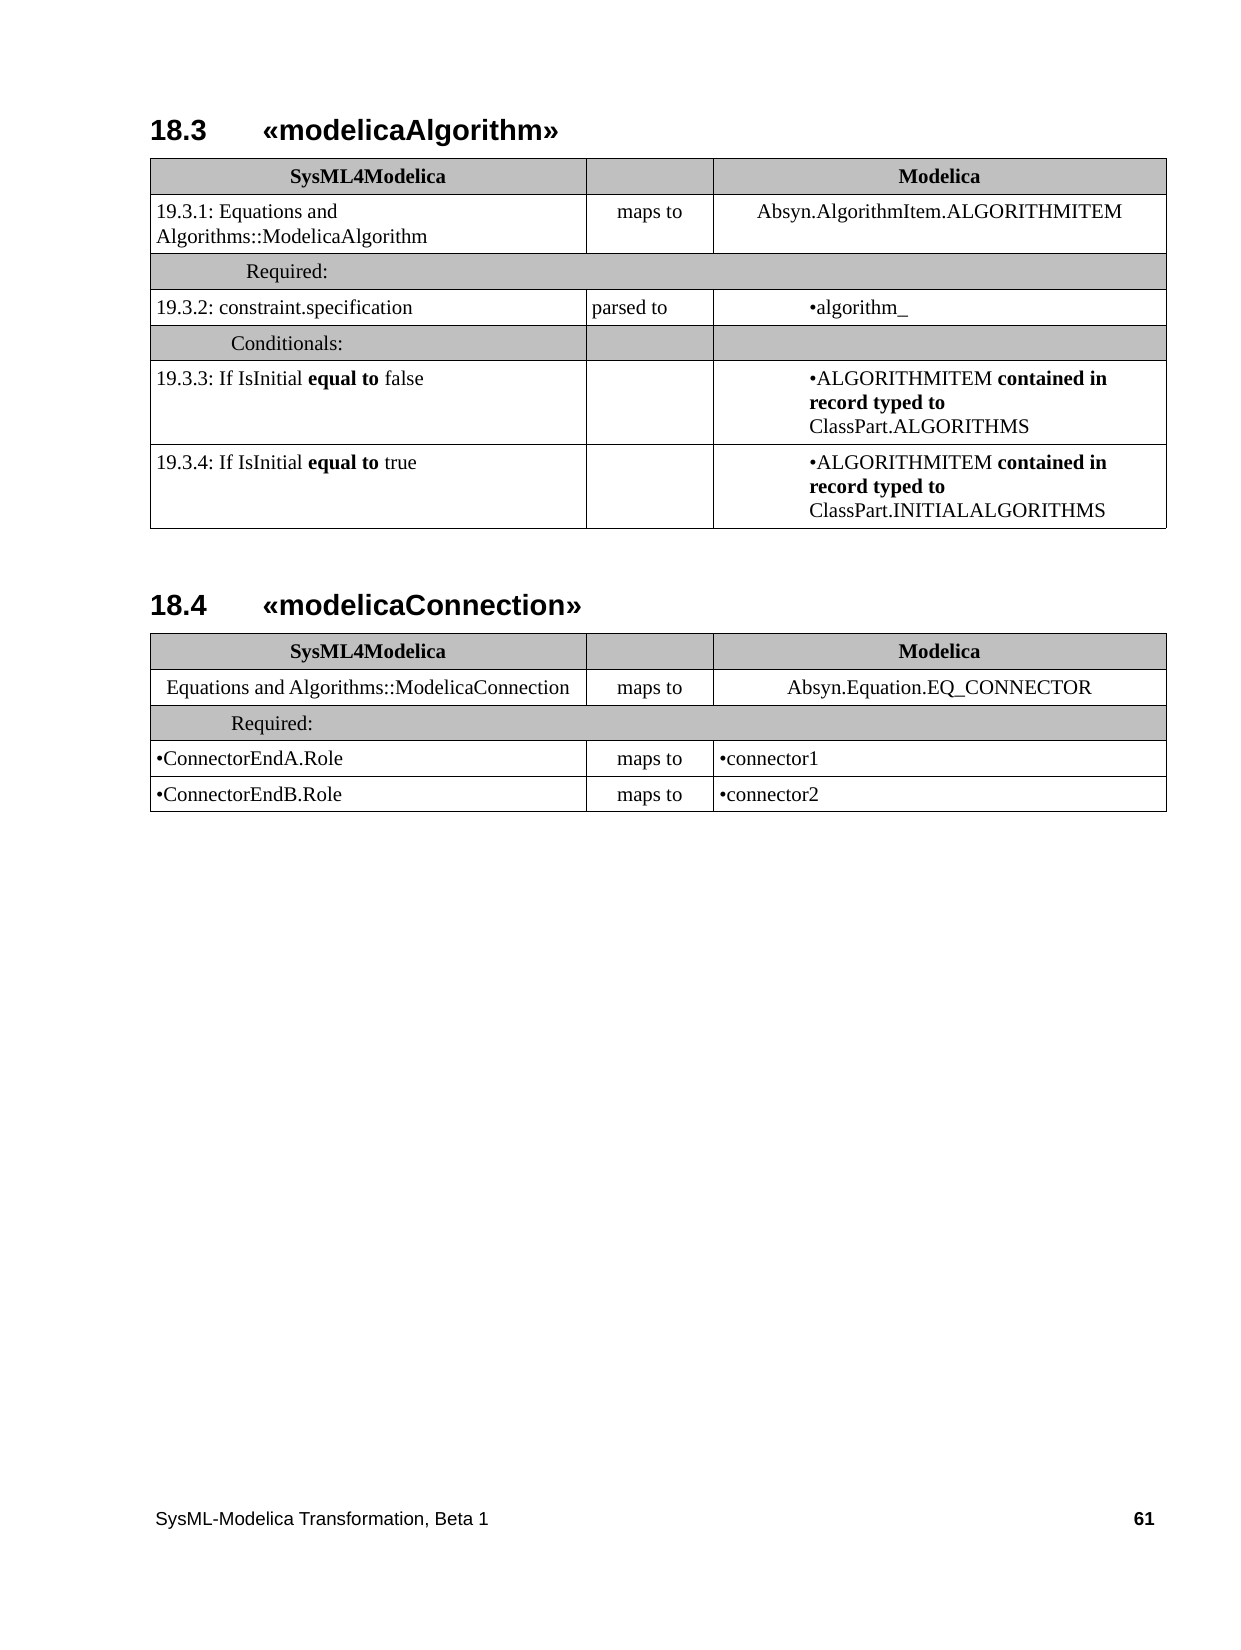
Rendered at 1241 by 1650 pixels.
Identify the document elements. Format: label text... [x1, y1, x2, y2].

table_cell Equations and Algorithms::ModelicaConnection [151, 670, 586, 704]
table_cell maps to [587, 195, 713, 253]
table_cell [714, 326, 1166, 360]
table_cell 19.3.4: If IsInitial equal to true [151, 445, 586, 528]
table_cell Absyn.AlgorithmItem.ALGORITHMITEM [714, 195, 1166, 253]
table_cell maps to [587, 670, 713, 704]
table_header Modelica [714, 634, 1166, 669]
subtitle «modelicaAlgorithm» [150, 112, 1166, 146]
table_header [587, 159, 713, 194]
table_cell connector1 [714, 741, 1166, 776]
table_header SysML4Modelica [151, 159, 586, 194]
table_cell 19.3.2: constraint.specification [151, 290, 586, 324]
table_cell Required: [151, 254, 1166, 289]
table_cell parsed to [587, 290, 713, 324]
table_cell [587, 445, 713, 528]
table_cell connector2 [714, 777, 1166, 811]
table_cell algorithm_ [714, 290, 1166, 324]
table_cell Absyn.Equation.EQ_CONNECTOR [714, 670, 1166, 704]
table_cell maps to [587, 777, 713, 811]
table_cell 19.3.1: Equations and Algorithms::ModelicaAlgorithm [151, 195, 586, 253]
table_header SysML4Modelica [151, 634, 586, 669]
table_cell [587, 326, 713, 360]
table_cell ConnectorEndA.Role [151, 741, 586, 776]
subtitle «modelicaConnection» [150, 588, 1166, 621]
table_header [587, 634, 713, 669]
table_cell ALGORITHMITEM contained in record typed to ClassPart.ALGORITHMS [714, 361, 1166, 444]
table_cell 19.3.3: If IsInitial equal to false [151, 361, 586, 444]
table_cell Required: [151, 706, 1166, 740]
table_cell [587, 361, 713, 444]
table_cell ALGORITHMITEM contained in record typed to ClassPart.INITIALALGORITHMS [714, 445, 1166, 528]
table_cell ConnectorEndB.Role [151, 777, 586, 811]
table_cell Conditionals: [151, 326, 586, 360]
table_cell maps to [587, 741, 713, 776]
table_header Modelica [714, 159, 1166, 194]
